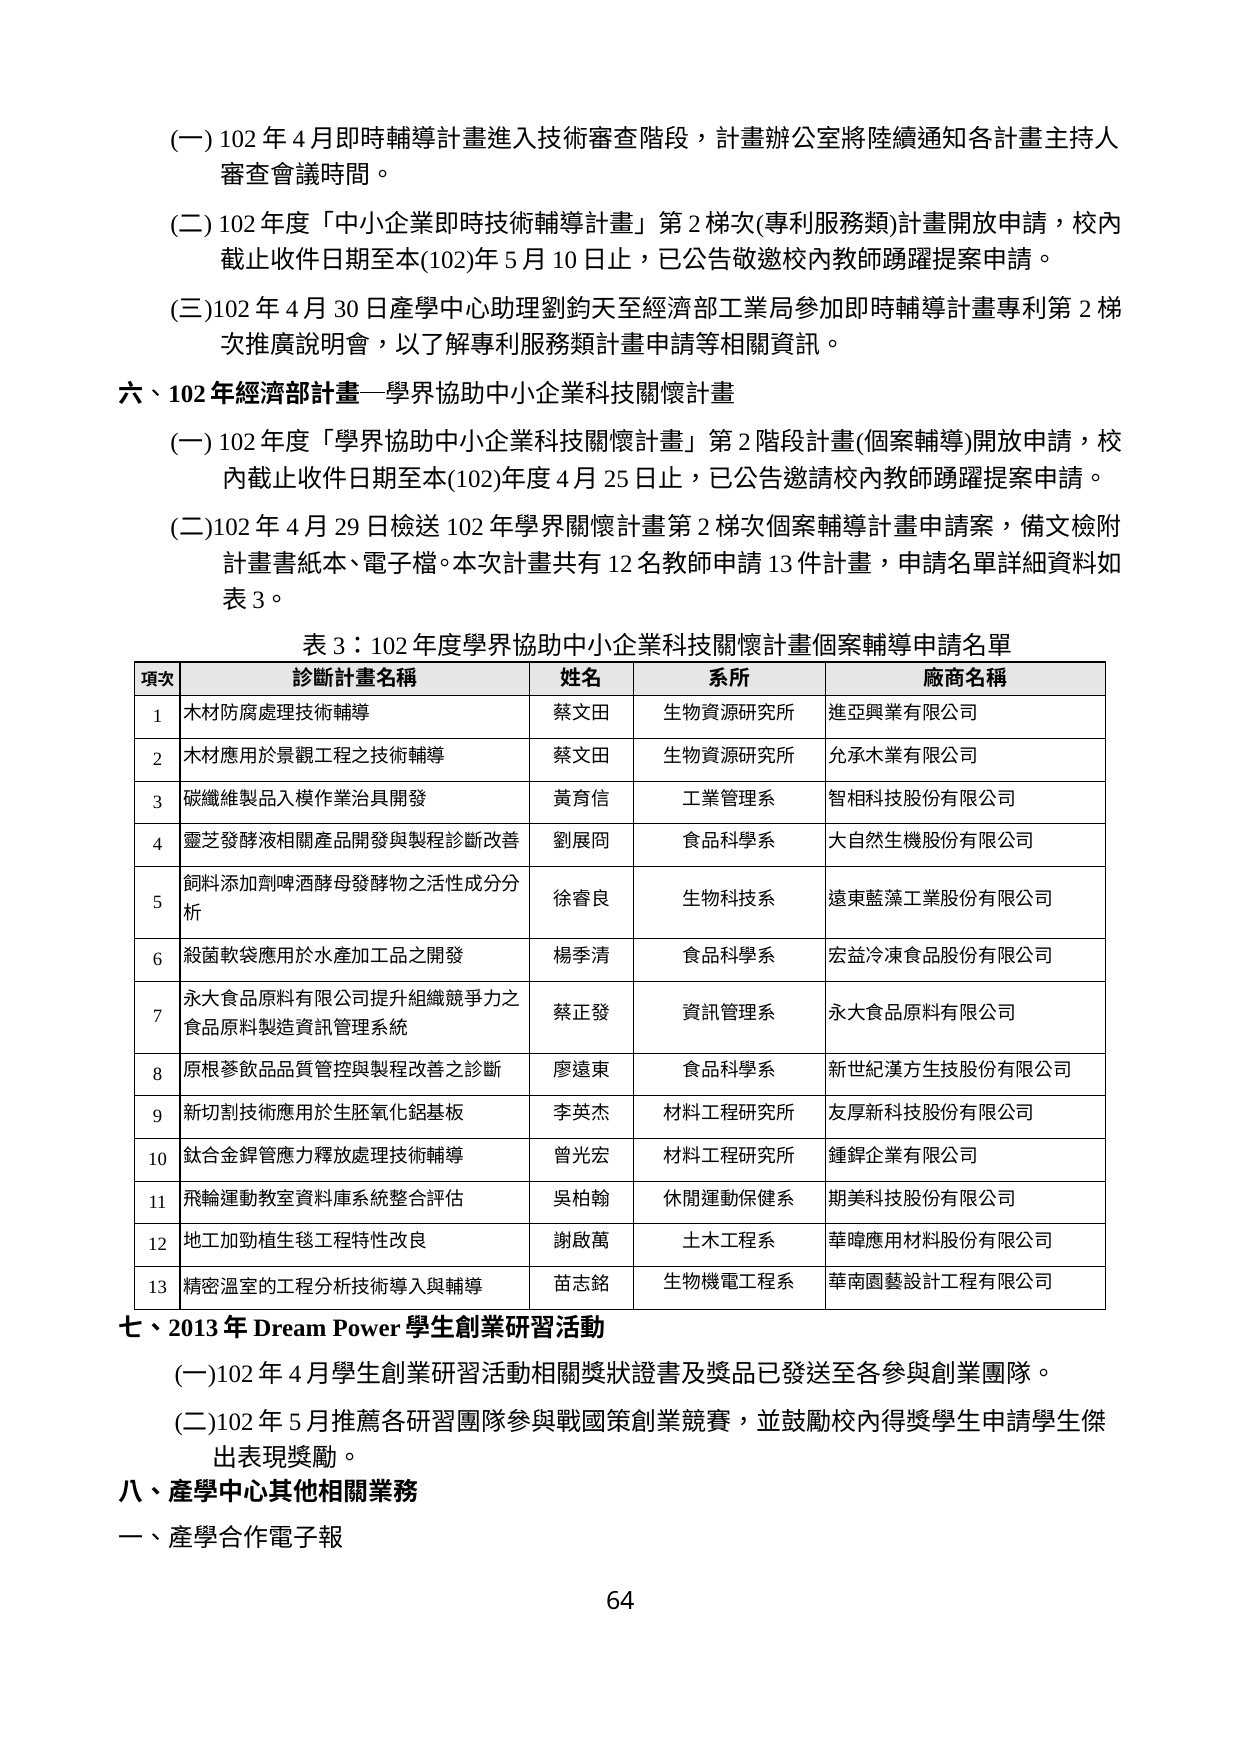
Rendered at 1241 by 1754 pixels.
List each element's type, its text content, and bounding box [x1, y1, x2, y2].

table_cell 楊季清 [530, 939, 633, 981]
text 六、102年經濟部計畫─學界協助中小企業科技關懷計畫 [118, 373, 1122, 409]
table_cell 8 [135, 1054, 179, 1095]
table_cell 精密溫室的工程分析技術導入與輔導 [181, 1267, 529, 1309]
table_cell 蔡正發 [530, 982, 633, 1052]
table_cell 遠東藍藻工業股份有限公司 [826, 867, 1105, 938]
table_cell 智相科技股份有限公司 [826, 782, 1105, 823]
table_cell 吳柏翰 [530, 1182, 633, 1223]
text (二)102年4月29日檢送102年學界關懷計畫第2梯次個案輔導計畫申請案，備文檢附計畫書紙本、電子檔。本次計畫共有12名教師申請13件計畫，申請名單詳細資料如表3。 [170, 507, 1122, 616]
table_header 姓名 [530, 663, 633, 695]
table_cell 蔡文田 [530, 696, 633, 738]
table_cell 苗志銘 [530, 1267, 633, 1309]
table_cell 飛輪運動教室資料庫系統整合評估 [181, 1182, 529, 1223]
table_cell 廖遠東 [530, 1054, 633, 1095]
text (二) 102年度「中小企業即時技術輔導計畫」第2梯次(專利服務類)計畫開放申請，校內截止收件日期至本(102)年5月10日止，已公告敬邀校內教師踴躍提案申請。 [170, 203, 1122, 276]
text (三)102年4月30日產學中心助理劉鈞天至經濟部工業局參加即時輔導計畫專利第2梯次推廣說明會，以了解專利服務類計畫申請等相關資訊。 [170, 288, 1122, 361]
table_cell 永大食品原料有限公司 [826, 982, 1105, 1052]
table_cell 11 [135, 1182, 179, 1223]
table_cell 土木工程系 [634, 1224, 825, 1266]
table_cell 12 [135, 1224, 179, 1266]
text (一) 102年4月即時輔導計畫進入技術審查階段，計畫辦公室將陸續通知各計畫主持人審查會議時間。 [170, 118, 1122, 191]
table_cell 殺菌軟袋應用於水產加工品之開發 [181, 939, 529, 981]
table_cell 資訊管理系 [634, 982, 825, 1052]
table_cell 休閒運動保健系 [634, 1182, 825, 1223]
table_cell 5 [135, 867, 179, 938]
table_header 廠商名稱 [826, 663, 1105, 695]
table_cell 新世紀漢方生技股份有限公司 [826, 1054, 1105, 1095]
table_cell 木材應用於景觀工程之技術輔導 [181, 739, 529, 781]
table_cell 食品科學系 [634, 1054, 825, 1095]
table_cell 靈芝發酵液相關產品開發與製程診斷改善 [181, 824, 529, 866]
table_cell 13 [135, 1267, 179, 1309]
table_cell 華暐應用材料股份有限公司 [826, 1224, 1105, 1266]
table_cell 材料工程研究所 [634, 1096, 825, 1138]
table_cell 謝啟萬 [530, 1224, 633, 1266]
table_cell 生物科技系 [634, 867, 825, 938]
table_cell 碳纖維製品入模作業治具開發 [181, 782, 529, 823]
table_cell 原根蔘飲品品質管控與製程改善之診斷 [181, 1054, 529, 1095]
table_cell 4 [135, 824, 179, 866]
table_cell 食品科學系 [634, 824, 825, 866]
table_header 診斷計畫名稱 [181, 663, 529, 695]
table_cell 鈦合金銲管應力釋放處理技術輔導 [181, 1139, 529, 1181]
table_cell 6 [135, 939, 179, 981]
table_header 系所 [634, 663, 825, 695]
table_cell 材料工程研究所 [634, 1139, 825, 1181]
table_cell 生物機電工程系 [634, 1267, 825, 1309]
table_cell 期美科技股份有限公司 [826, 1182, 1105, 1223]
text (一)102年4月學生創業研習活動相關獎狀證書及獎品已發送至各參與創業團隊。 [174, 1356, 1122, 1389]
table_cell 李英杰 [530, 1096, 633, 1138]
text 八、產學中心其他相關業務 [118, 1474, 1122, 1507]
table_cell 宏益冷凍食品股份有限公司 [826, 939, 1105, 981]
table_cell 徐睿良 [530, 867, 633, 938]
table_cell 木材防腐處理技術輔導 [181, 696, 529, 738]
table_cell 食品科學系 [634, 939, 825, 981]
table_cell 9 [135, 1096, 179, 1138]
table_cell 3 [135, 782, 179, 823]
table_cell 華南園藝設計工程有限公司 [826, 1267, 1105, 1309]
table_cell 10 [135, 1139, 179, 1181]
table_cell 進亞興業有限公司 [826, 696, 1105, 738]
table_cell 黃育信 [530, 782, 633, 823]
table_cell 飼料添加劑啤酒酵母發酵物之活性成分分析 [181, 867, 529, 938]
table_cell 地工加勁植生毯工程特性改良 [181, 1224, 529, 1266]
text (二)102年5月推薦各研習團隊參與戰國策創業競賽，並鼓勵校內得獎學生申請學生傑出表現獎勵。 [174, 1401, 1122, 1474]
table_cell 生物資源研究所 [634, 739, 825, 781]
text (一) 102年度「學界協助中小企業科技關懷計畫」第2階段計畫(個案輔導)開放申請，校內截止收件日期至本(102)年度4月25日止，已公告邀請校內教師踴躍提案申請。 [170, 422, 1122, 494]
table_cell 2 [135, 739, 179, 781]
table_cell 允承木業有限公司 [826, 739, 1105, 781]
text 一、產學合作電子報 [118, 1520, 1122, 1553]
table_header 項次 [135, 663, 179, 695]
table_cell 工業管理系 [634, 782, 825, 823]
table_cell 新切割技術應用於生胚氧化鋁基板 [181, 1096, 529, 1138]
table_cell 蔡文田 [530, 739, 633, 781]
table_cell 生物資源研究所 [634, 696, 825, 738]
text 七、2013年Dream Power學生創業研習活動 [118, 1310, 1122, 1343]
table_cell 友厚新科技股份有限公司 [826, 1096, 1105, 1138]
table_cell 1 [135, 696, 179, 738]
table_cell 永大食品原料有限公司提升組織競爭力之食品原料製造資訊管理系統 [181, 982, 529, 1052]
table_cell 7 [135, 982, 179, 1052]
table_cell 劉展冏 [530, 824, 633, 866]
table_cell 曾光宏 [530, 1139, 633, 1181]
text 表3：102年度學界協助中小企業科技關懷計畫個案輔導申請名單 [193, 628, 1122, 661]
table_cell 鍾銲企業有限公司 [826, 1139, 1105, 1181]
table_cell 大自然生機股份有限公司 [826, 824, 1105, 866]
